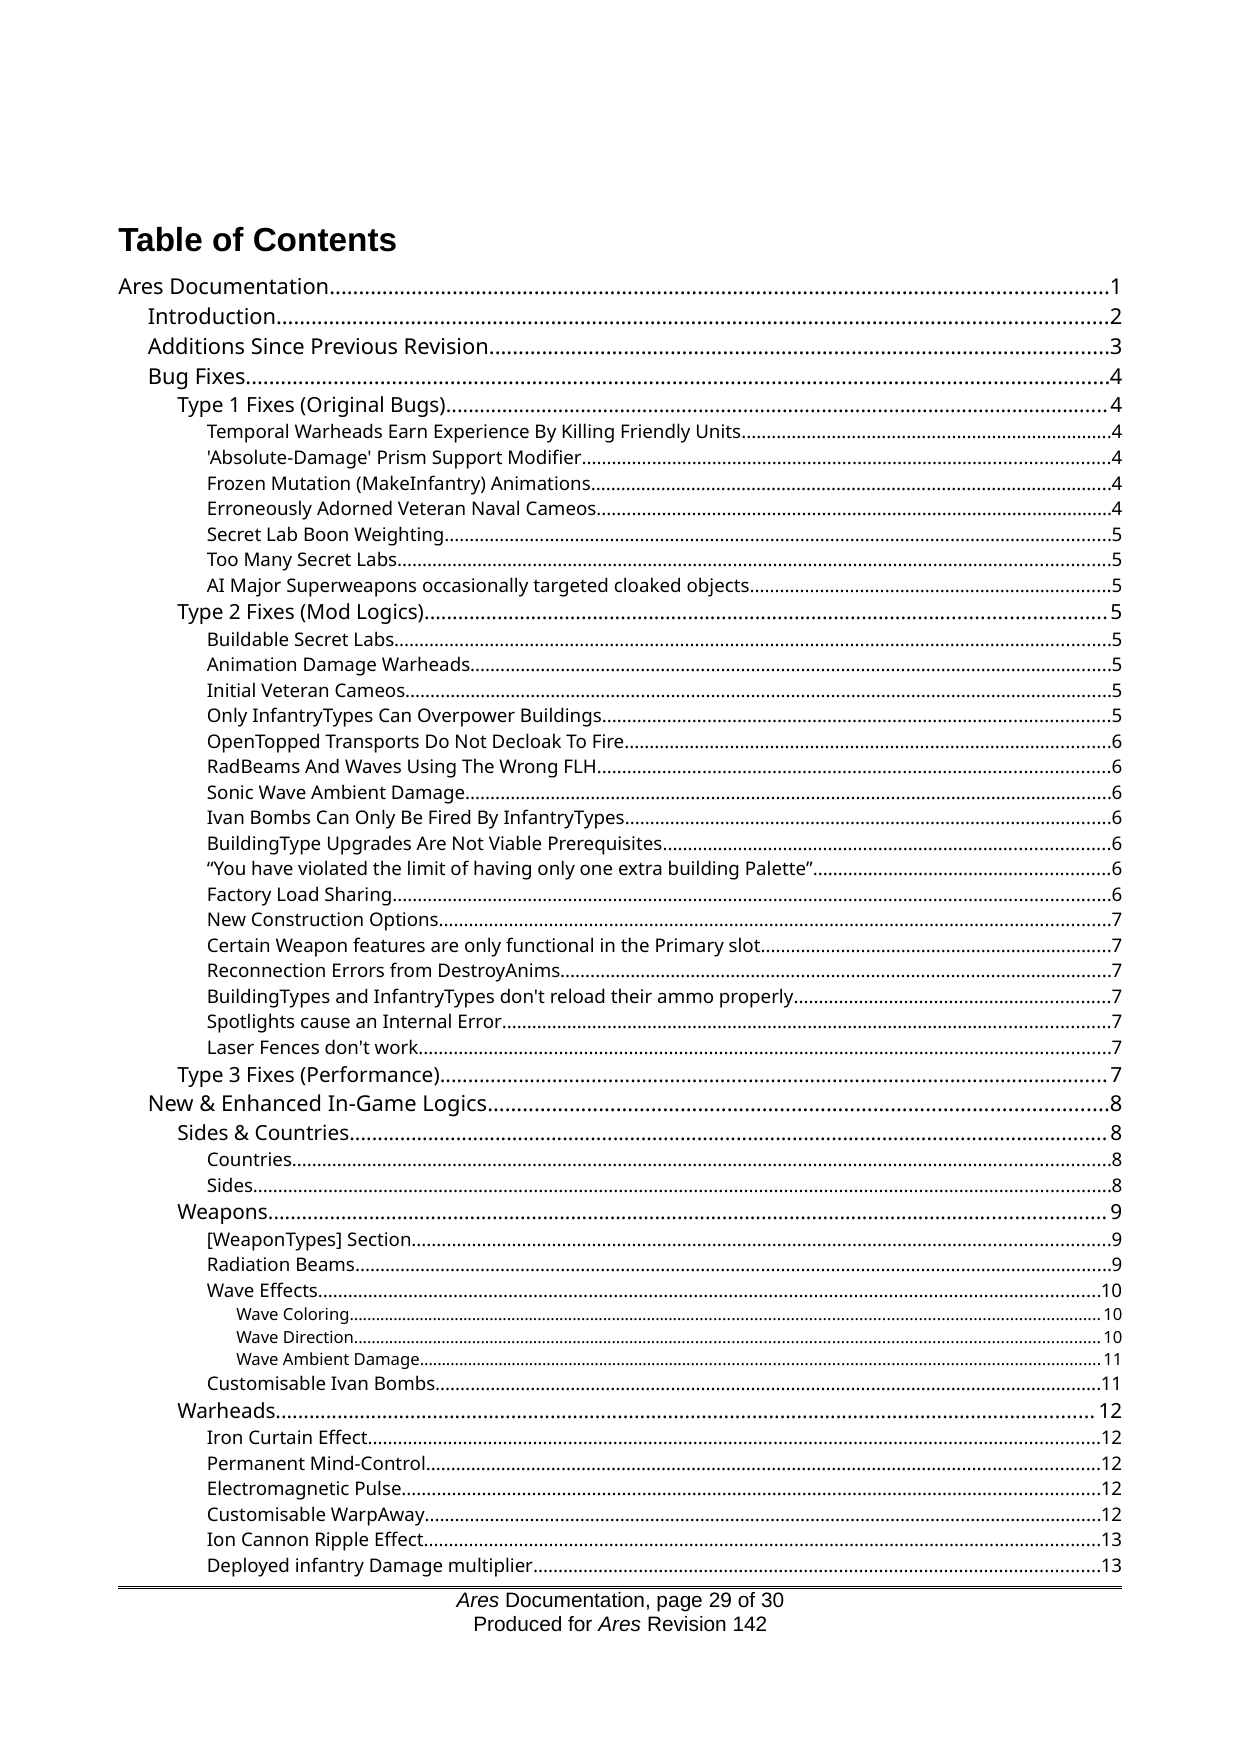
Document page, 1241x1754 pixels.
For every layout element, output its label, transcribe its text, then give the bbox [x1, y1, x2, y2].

text Reconnection Errors from DestroyAnims 7 [207, 958, 1122, 983]
text New Construction Options 7 [207, 907, 1122, 932]
text RadBeams And Waves Using The Wrong FLH 6 [207, 753, 1122, 779]
text Customisable Ivan Bombs 11 [207, 1371, 1122, 1396]
text Type 2 Fixes (Mod Logics) 5 [177, 597, 1122, 626]
text Wave Ambient Damage 11 [236, 1348, 1122, 1371]
subtitle Table of Contents [118, 220, 1122, 259]
text Ion Cannon Ripple Effect 13 [207, 1527, 1122, 1552]
text Type 3 Fixes (Performance) 7 [177, 1060, 1122, 1088]
text “You have violated the limit of having only one extra building Palette” 6 [207, 856, 1122, 881]
text New & Enhanced In-Game Logics 8 [148, 1088, 1122, 1118]
text Initial Veteran Cameos 5 [207, 677, 1122, 702]
text 'Absolute-Damage' Prism Support Modifier 4 [207, 444, 1122, 470]
text Sides 8 [207, 1172, 1122, 1197]
text BuildingTypes and InfantryTypes don't reload their ammo properly 7 [207, 983, 1122, 1009]
text Bug Fixes 4 [148, 361, 1122, 390]
text Temporal Warheads Earn Experience By Killing Friendly Units 4 [207, 419, 1122, 444]
text Certain Weapon features are only functional in the Primary slot 7 [207, 932, 1122, 958]
text Wave Coloring 10 [236, 1302, 1122, 1325]
text Too Many Secret Labs 5 [207, 546, 1122, 572]
text Laser Fences don't work 7 [207, 1034, 1122, 1060]
text Secret Lab Boon Weighting 5 [207, 521, 1122, 546]
text Deployed infantry Damage multiplier 13 [207, 1552, 1122, 1578]
text Type 1 Fixes (Original Bugs) 4 [177, 390, 1122, 419]
text Wave Direction 10 [236, 1325, 1122, 1348]
text Erroneously Adorned Veteran Naval Cameos 4 [207, 495, 1122, 521]
text Iron Curtain Effect 12 [207, 1424, 1122, 1450]
text Radiation Beams 9 [207, 1251, 1122, 1277]
text Sonic Wave Ambient Damage 6 [207, 779, 1122, 804]
text Only InfantryTypes Can Overpower Buildings 5 [207, 702, 1122, 728]
text Customisable WarpAway 12 [207, 1501, 1122, 1527]
text Permanent Mind-Control 12 [207, 1450, 1122, 1476]
text Ares Documentation 1 [118, 271, 1122, 301]
text Frozen Mutation (MakeInfantry) Animations 4 [207, 470, 1122, 495]
text Factory Load Sharing 6 [207, 881, 1122, 907]
text Warheads 12 [177, 1396, 1122, 1424]
text [WeaponTypes] Section 9 [207, 1226, 1122, 1251]
text Wave Effects 10 [207, 1277, 1122, 1302]
text Introduction 2 [148, 301, 1122, 331]
text Buildable Secret Labs 5 [207, 626, 1122, 651]
text Countries 8 [207, 1146, 1122, 1172]
text Additions Since Previous Revision 3 [148, 331, 1122, 361]
text Sides & Countries 8 [177, 1118, 1122, 1146]
text Electromagnetic Pulse 12 [207, 1476, 1122, 1501]
text Spotlights cause an Internal Error 7 [207, 1009, 1122, 1034]
text BuildingType Upgrades Are Not Viable Prerequisites 6 [207, 830, 1122, 856]
text OpenTopped Transports Do Not Decloak To Fire 6 [207, 728, 1122, 753]
text Animation Damage Warheads 5 [207, 651, 1122, 677]
text Weapons 9 [177, 1197, 1122, 1226]
text AI Major Superweapons occasionally targeted cloaked objects 5 [207, 572, 1122, 597]
text Ivan Bombs Can Only Be Fired By InfantryTypes 6 [207, 804, 1122, 830]
